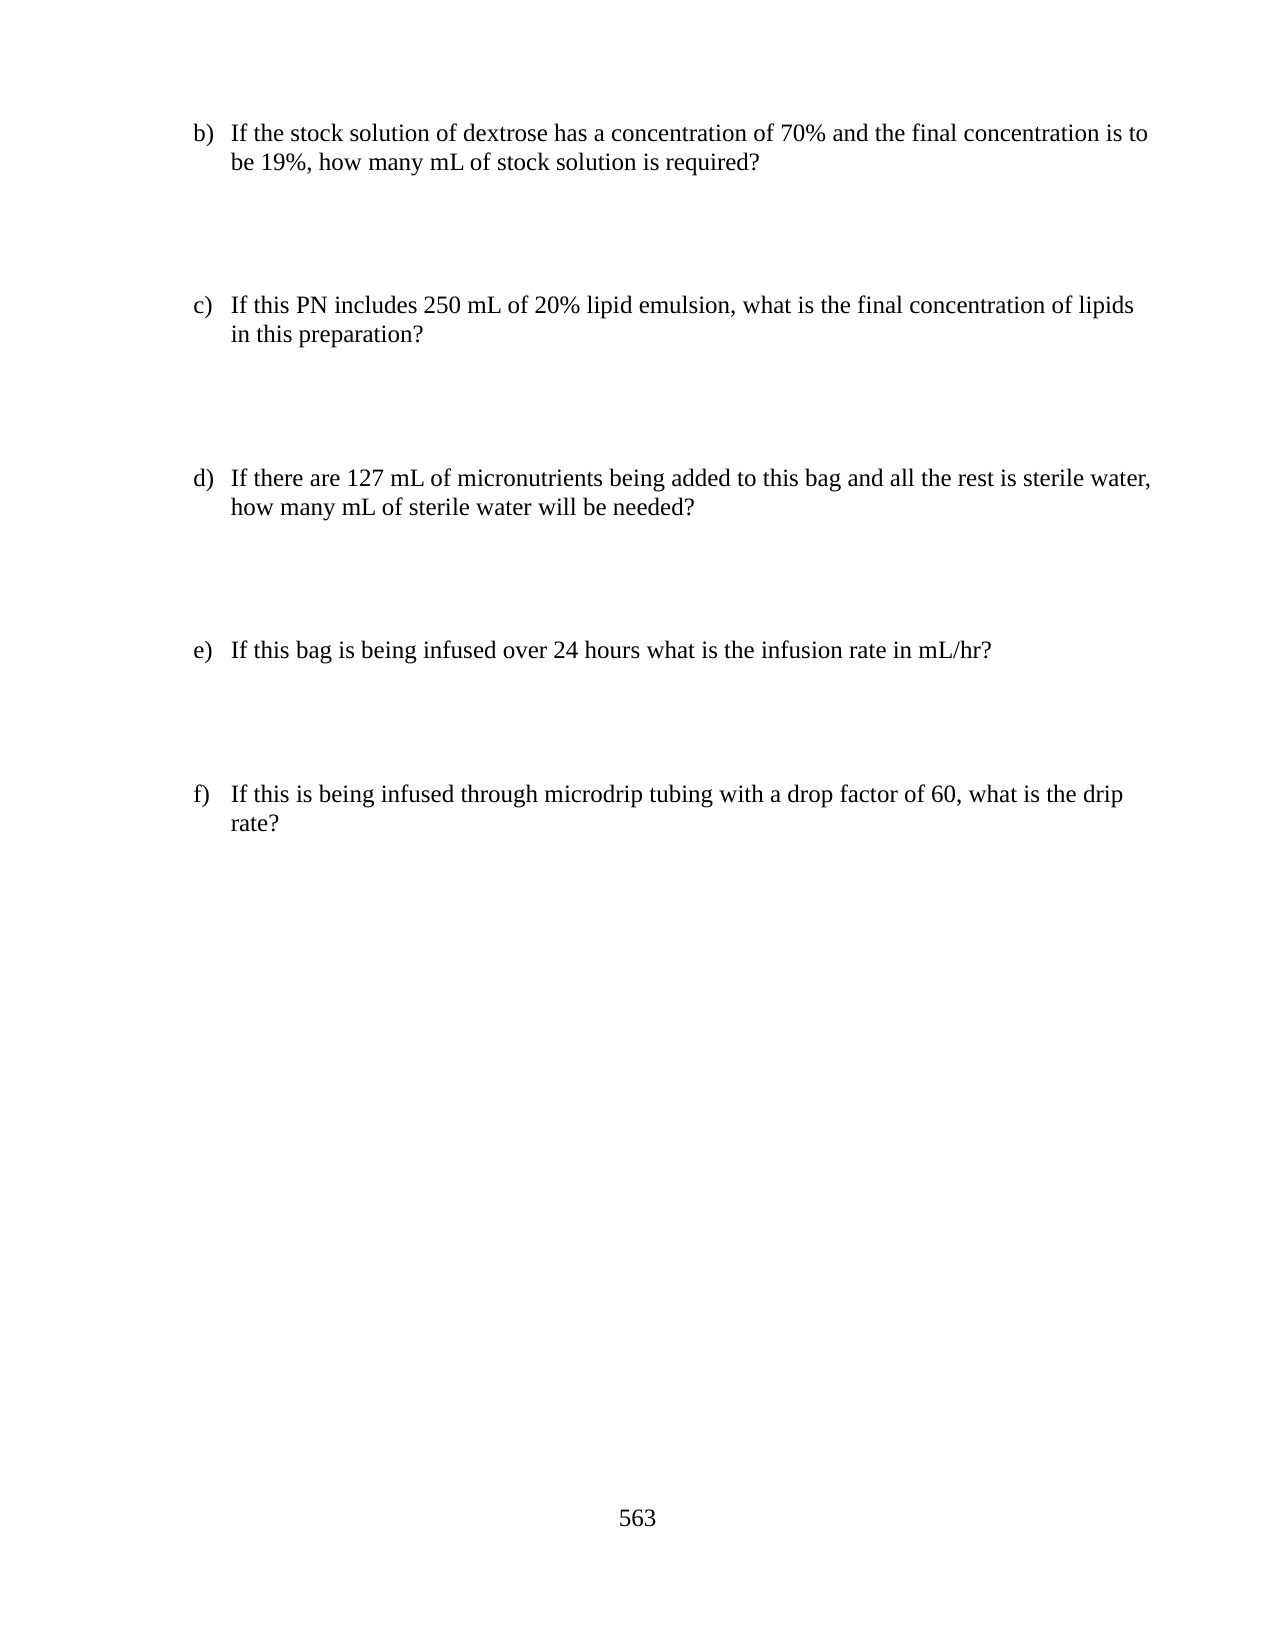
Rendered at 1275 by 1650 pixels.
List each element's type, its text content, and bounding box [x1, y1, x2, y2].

list If the stock solution of dextrose has a concentration of 70% and the final concentration is to be 19%, how many mL of stock solution is required? [193, 118, 1157, 176]
list If this PN includes 250 mL of 20% lipid emulsion, what is the final concentration of lipids in this preparation? [193, 291, 1157, 348]
list If this is being infused through microdrip tubing with a drop factor of 60, what is the drip rate? [193, 779, 1157, 837]
list If there are 127 mL of micronutrients being added to this bag and all the rest is sterile water, how many mL of sterile water will be needed? [193, 463, 1157, 521]
list If this bag is being infused over 24 hours what is the infusion rate in mL/hr? [193, 636, 1157, 664]
